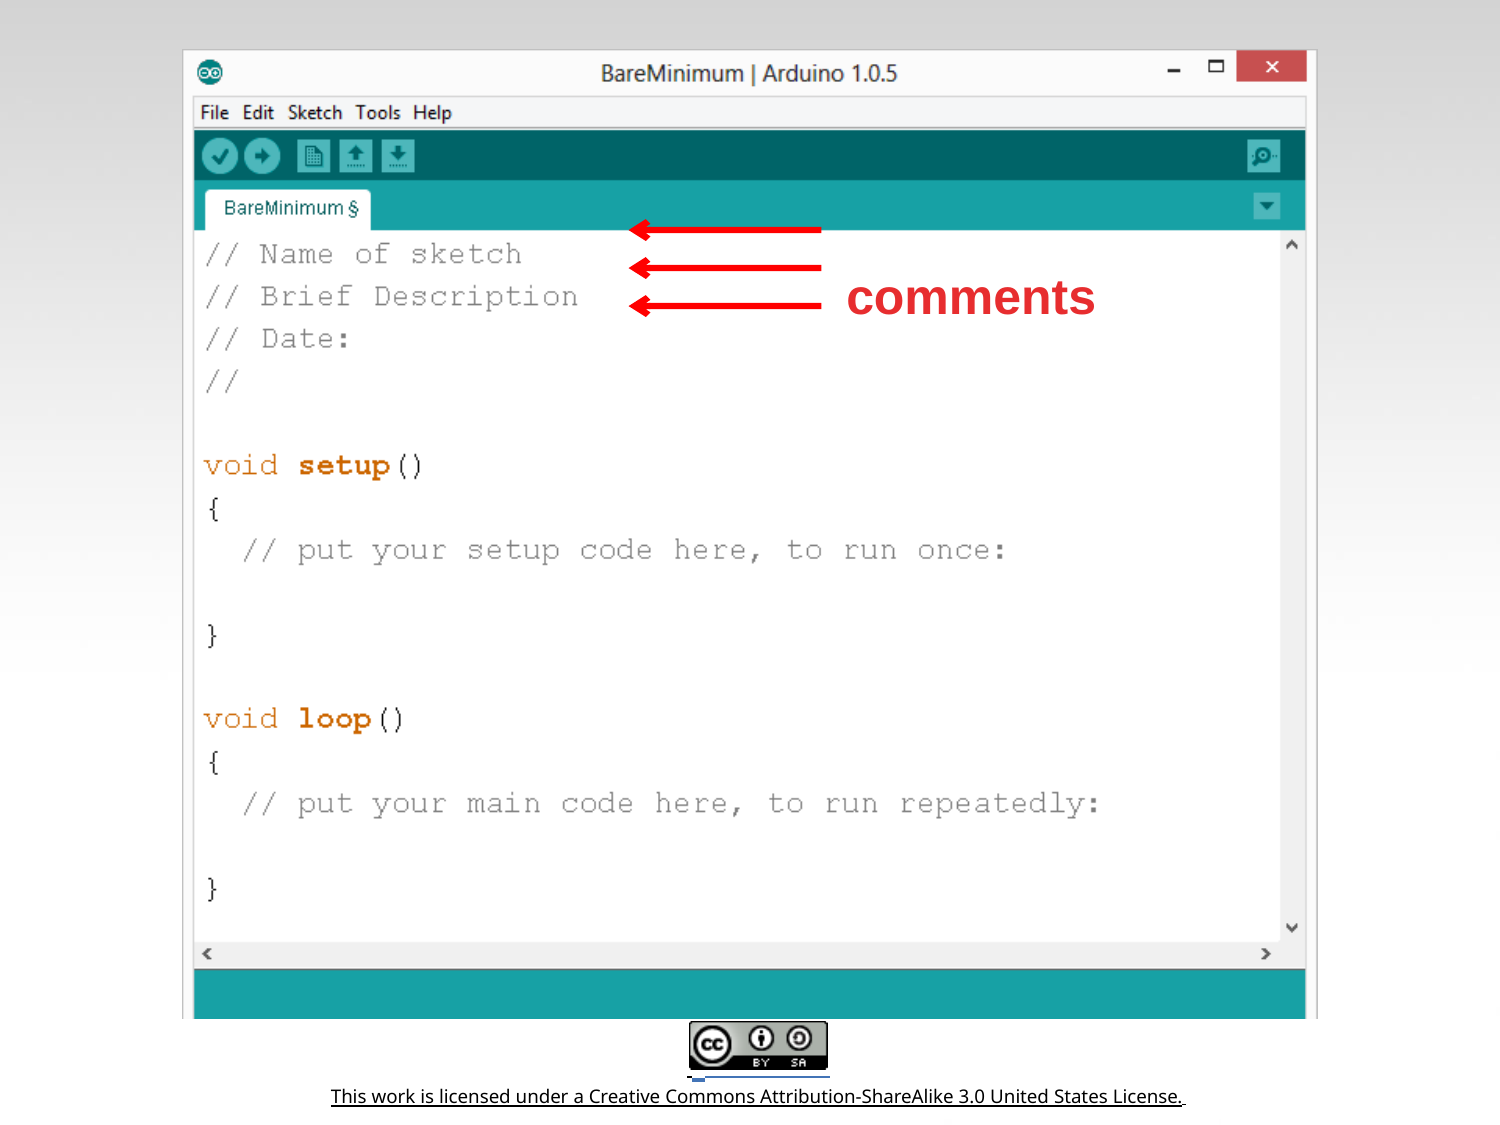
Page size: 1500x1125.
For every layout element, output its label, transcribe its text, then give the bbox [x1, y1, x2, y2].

picture [0, 0, 1500, 1125]
text_box comments [773, 256, 1169, 332]
